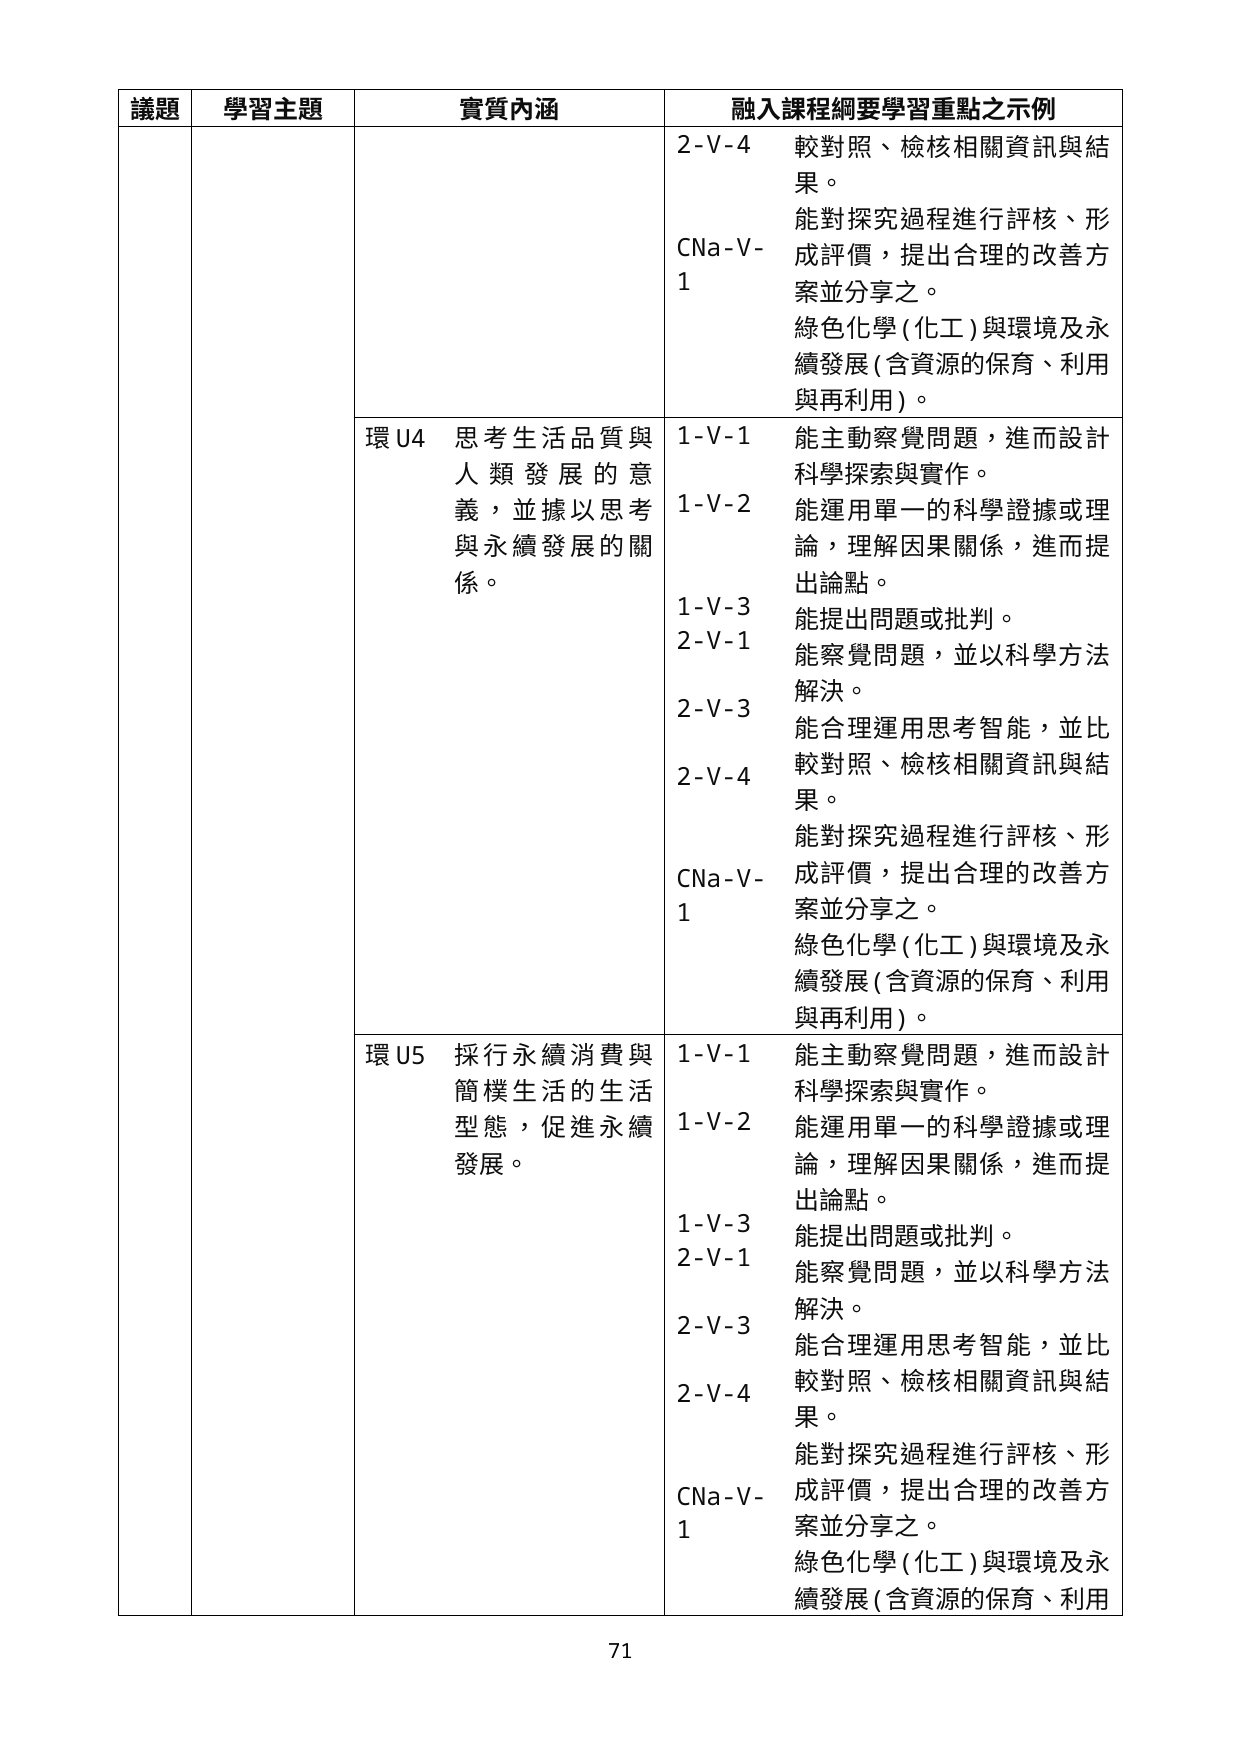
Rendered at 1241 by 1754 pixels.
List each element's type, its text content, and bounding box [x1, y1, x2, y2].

table_cell 能主動察覺問題，進而設計科學探索與實作。 能運用單一的科學證據或理論，理解因果關係，進而提出論點。 能提出問題或批判。 能察覺問題，並以科學方法解決。 能合理運用思考智能，並比較對照、檢核相關資訊與結果。 能對探究過程進行評核、形成評價，提出合理的改善方案並分享之。 綠色化學(化工)與環境及永續發展(含資源的保育、利用 [783, 1035, 1122, 1615]
table_cell [192, 127, 354, 1615]
table_header 學習主題 [192, 90, 354, 126]
table_cell 環U4 [355, 418, 443, 1034]
table_header 實質內涵 [355, 90, 664, 126]
table_cell [443, 127, 664, 417]
table_cell 環U5 [355, 1035, 443, 1615]
table_cell 1-V-1 1-V-2 1-V-3 2-V-1 2-V-3 2-V-4 CNa-V-1 [665, 1035, 783, 1615]
table_header 融入課程綱要學習重點之示例 [665, 90, 1122, 126]
table_header 議題 [119, 90, 191, 126]
table_cell 能主動察覺問題，進而設計科學探索與實作。 能運用單一的科學證據或理論，理解因果關係，進而提出論點。 能提出問題或批判。 能察覺問題，並以科學方法解決。 能合理運用思考智能，並比較對照、檢核相關資訊與結果。 能對探究過程進行評核、形成評價，提出合理的改善方案並分享之。 綠色化學(化工)與環境及永續發展(含資源的保育、利用與再利用)。 [783, 418, 1122, 1034]
table_cell 較對照、檢核相關資訊與結果。 能對探究過程進行評核、形成評價，提出合理的改善方案並分享之。 綠色化學(化工)與環境及永續發展(含資源的保育、利用與再利用)。 [783, 127, 1122, 417]
table_cell 2-V-4 CNa-V-1 [665, 127, 783, 417]
table_cell [119, 127, 191, 1615]
table_cell 1-V-1 1-V-2 1-V-3 2-V-1 2-V-3 2-V-4 CNa-V-1 [665, 418, 783, 1034]
table_cell [355, 127, 443, 417]
table_cell 思考生活品質與人類發展的意義，並據以思考與永續發展的關係。 [443, 418, 664, 1034]
table_cell 採行永續消費與簡樸生活的生活型態，促進永續發展。 [443, 1035, 664, 1615]
